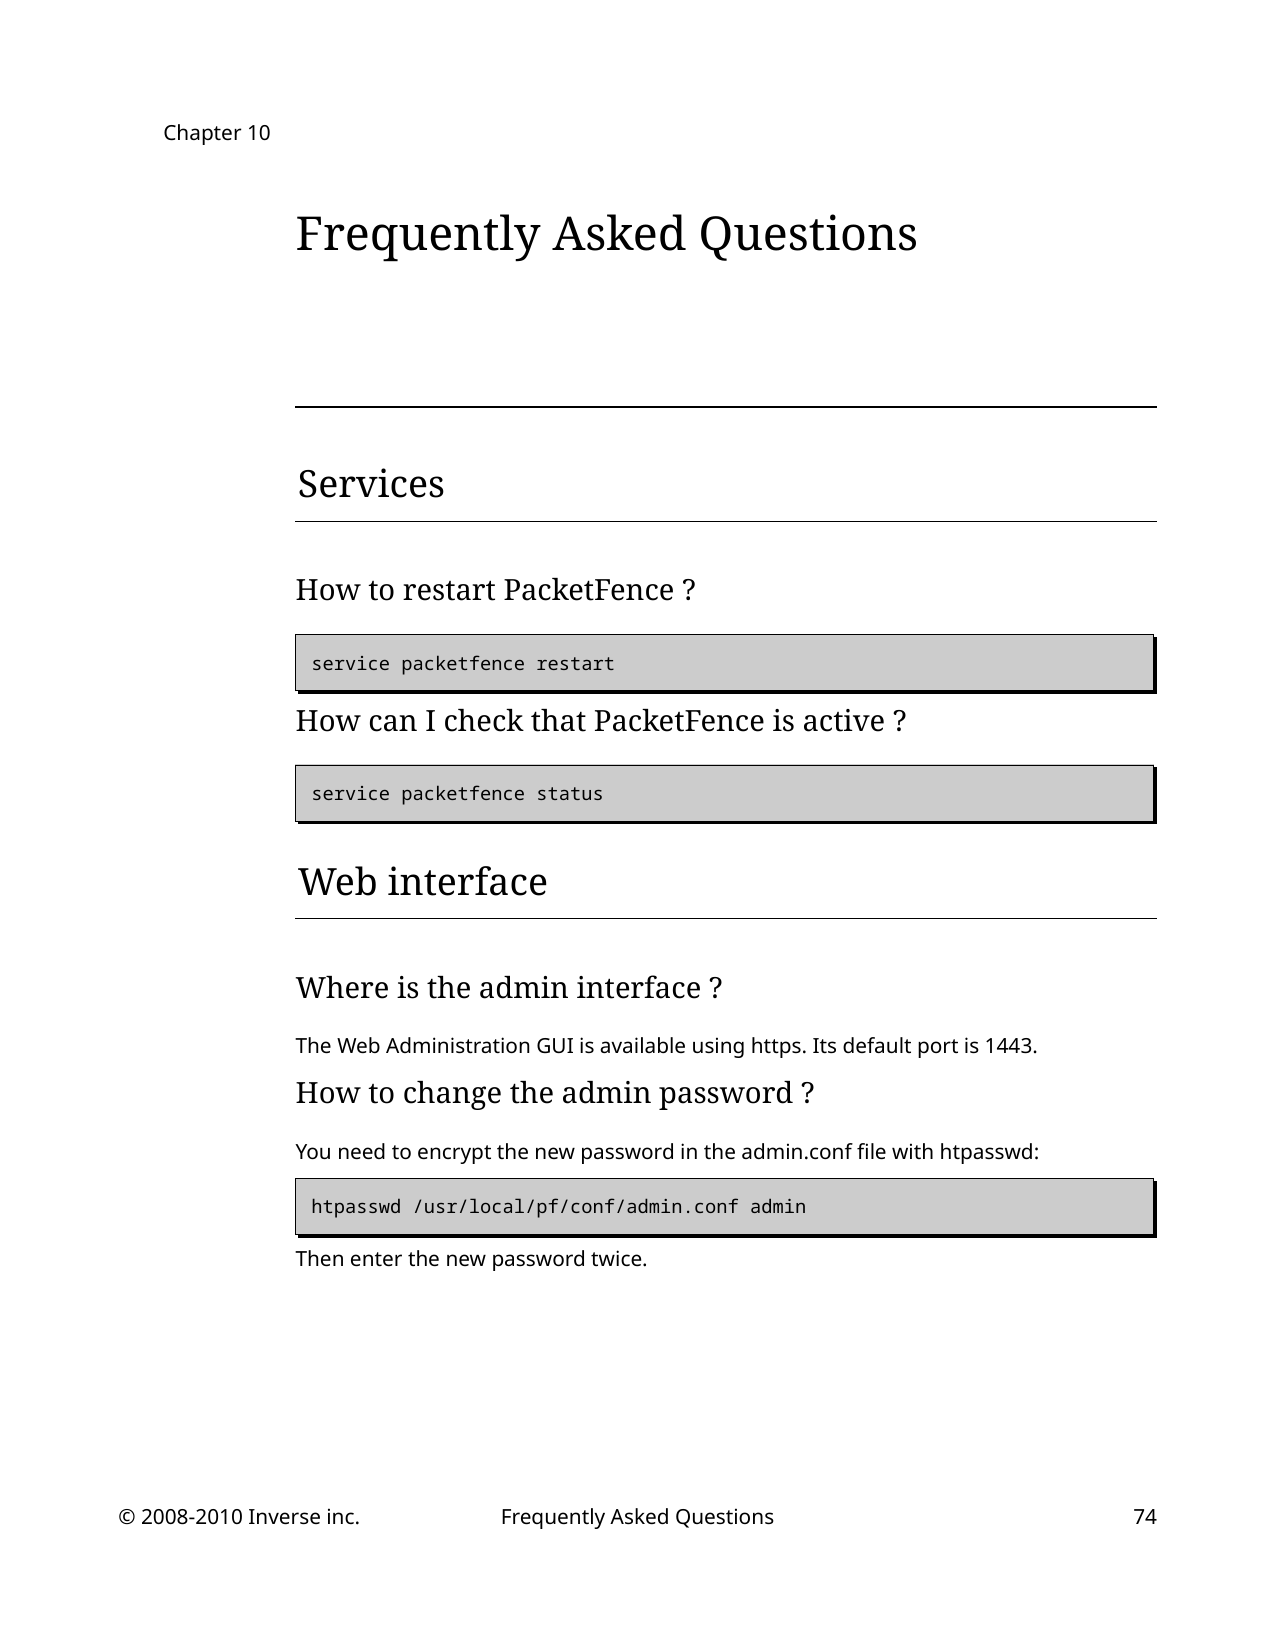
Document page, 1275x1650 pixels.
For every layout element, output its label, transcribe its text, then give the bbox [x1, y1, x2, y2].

subtitle How to change the admin password ? [295, 1072, 1157, 1112]
text service packetfence status [296, 766, 1153, 821]
subtitle Web interface [295, 855, 1157, 918]
subtitle How can I check that PacketFence is active ? [295, 700, 1157, 740]
text The Web Administration GUI is available using https. Its default port is 1443. [295, 1031, 1157, 1060]
text htpasswd /usr/local/pf/conf/admin.conf admin [296, 1179, 1153, 1234]
subtitle How to restart PacketFence ? [295, 569, 1157, 609]
text You need to encrypt the new password in the admin.conf file with htpasswd: [295, 1137, 1157, 1165]
subtitle Where is the admin interface ? [295, 967, 1157, 1007]
text Then enter the new password twice. [295, 1244, 1157, 1272]
text service packetfence restart [296, 635, 1153, 690]
subtitle Services [295, 458, 1157, 521]
subtitle Frequently Asked Questions [295, 201, 1157, 406]
